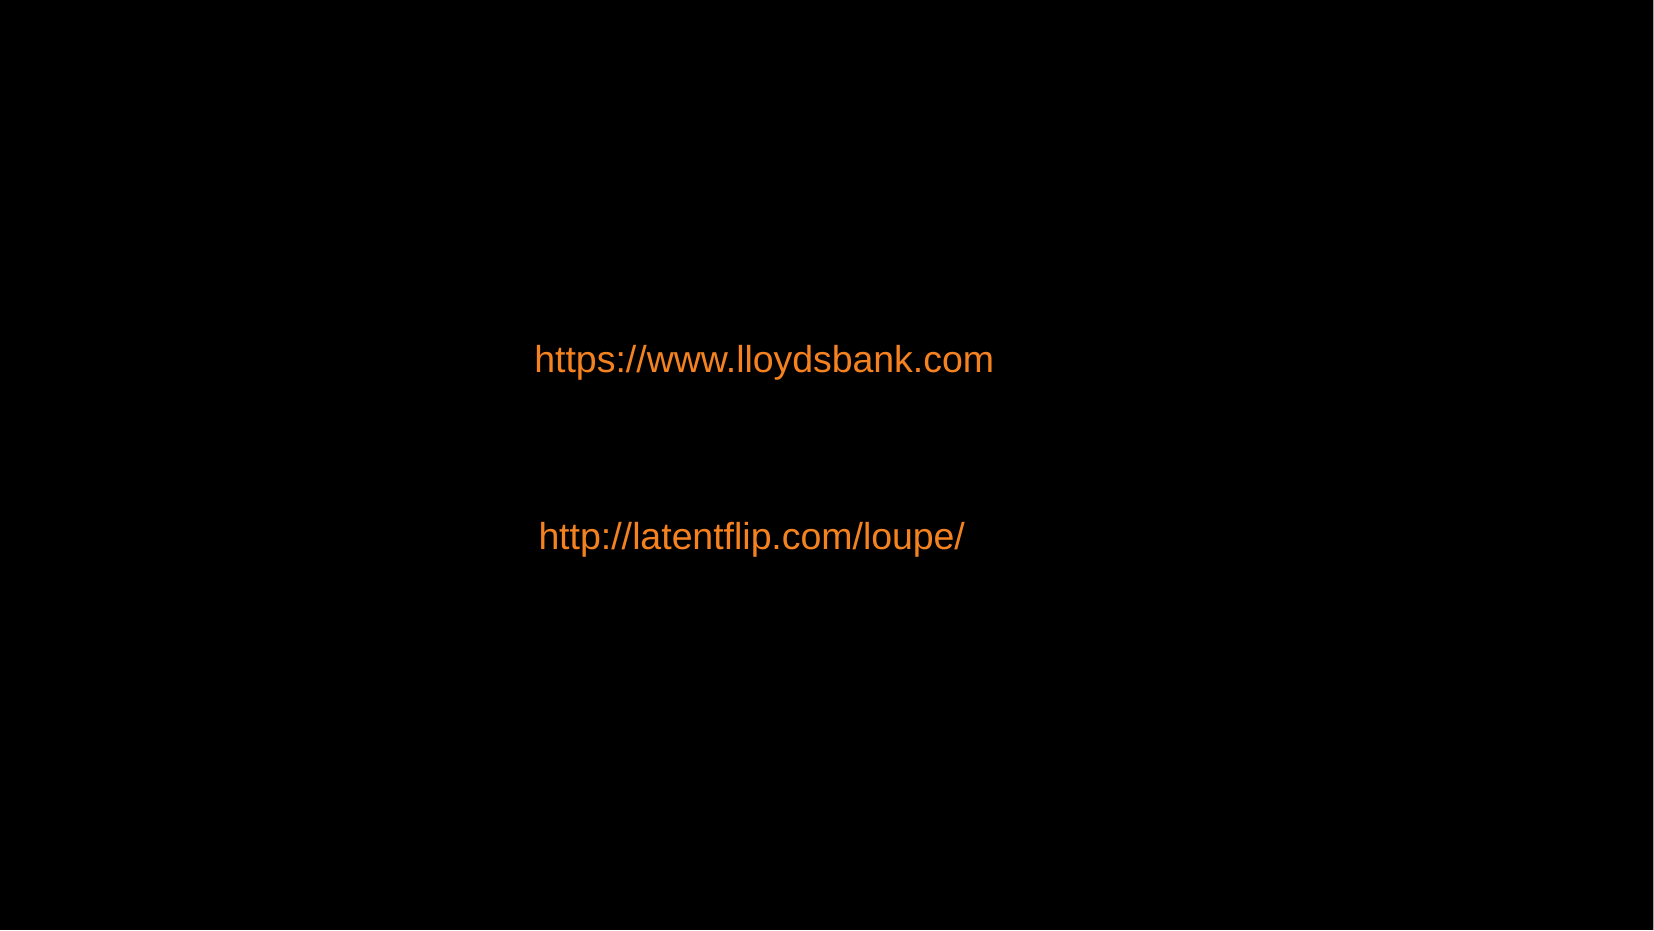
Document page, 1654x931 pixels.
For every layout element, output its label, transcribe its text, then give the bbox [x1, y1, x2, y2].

text_box https://www.lloydsbank.com [519, 331, 1040, 402]
text_box http://latentflip.com/loupe/ [523, 508, 1099, 579]
